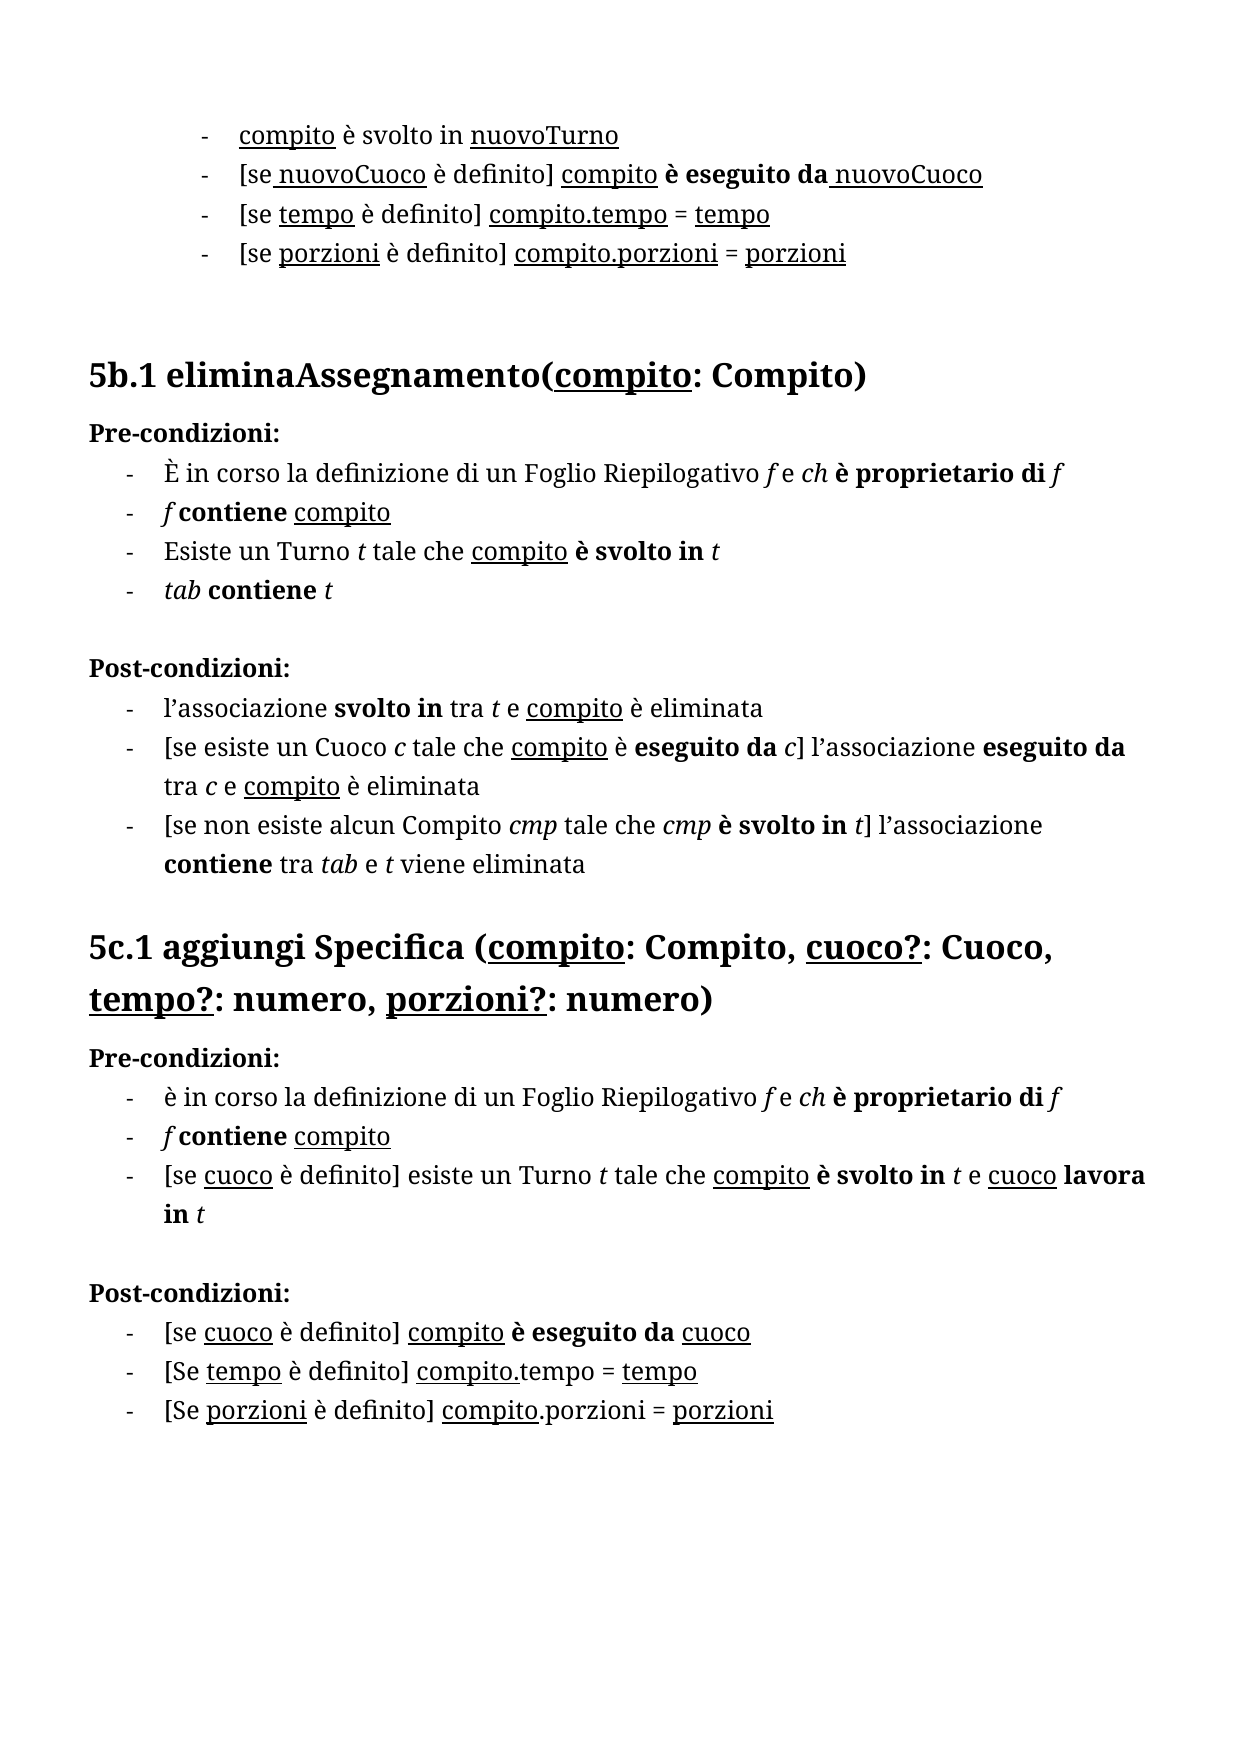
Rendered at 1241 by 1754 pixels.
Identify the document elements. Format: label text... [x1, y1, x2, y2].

list [se porzioni è definito] compito.porzioni = porzioni [201, 236, 1152, 269]
subtitle 5b.1 eliminaAssegnamento(compito: Compito) [88, 351, 1152, 397]
subtitle 5c.1 aggiungi Specifica (compito: Compito, cuoco?: Cuoco, tempo?: numero, porzioni?: numero) [88, 923, 1152, 1021]
text Post-condizioni: [88, 651, 1152, 685]
list [Se porzioni è definito] compito.porzioni = porzioni [126, 1393, 1152, 1427]
text Pre-condizioni: [88, 1040, 1152, 1074]
list [Se tempo è definito] compito.tempo = tempo [126, 1354, 1152, 1388]
list [se cuoco è definito] compito è eseguito da cuoco [126, 1314, 1152, 1349]
list È in corso la definizione di un Foglio Riepilogativo f e ch è proprietario di f [126, 455, 1152, 489]
list compito è svolto in nuovoTurno [201, 118, 1152, 152]
list è in corso la definizione di un Foglio Riepilogativo f e ch è proprietario di f [126, 1079, 1152, 1114]
list f contiene compito [126, 1119, 1152, 1153]
list l’associazione svolto in tra t e compito è eliminata [126, 690, 1152, 724]
list tab contiene t [126, 573, 1152, 607]
text Post-condizioni: [88, 1275, 1152, 1309]
list [se cuoco è definito] esiste un Turno t tale che compito è svolto in t e cuoco lavora in t [126, 1158, 1152, 1231]
list [se nuovoCuoco è definito] compito è eseguito da nuovoCuoco [201, 157, 1152, 191]
list [se esiste un Cuoco c tale che compito è eseguito da c] l’associazione eseguito da tra c e compito è eliminata [126, 729, 1152, 803]
list [se tempo è definito] compito.tempo = tempo [201, 196, 1152, 230]
list f contiene compito [126, 494, 1152, 528]
text Pre-condizioni: [88, 416, 1152, 450]
list [se non esiste alcun Compito cmp tale che cmp è svolto in t] l’associazione contiene tra tab e t viene eliminata [126, 808, 1152, 881]
list Esiste un Turno t tale che compito è svolto in t [126, 533, 1152, 568]
